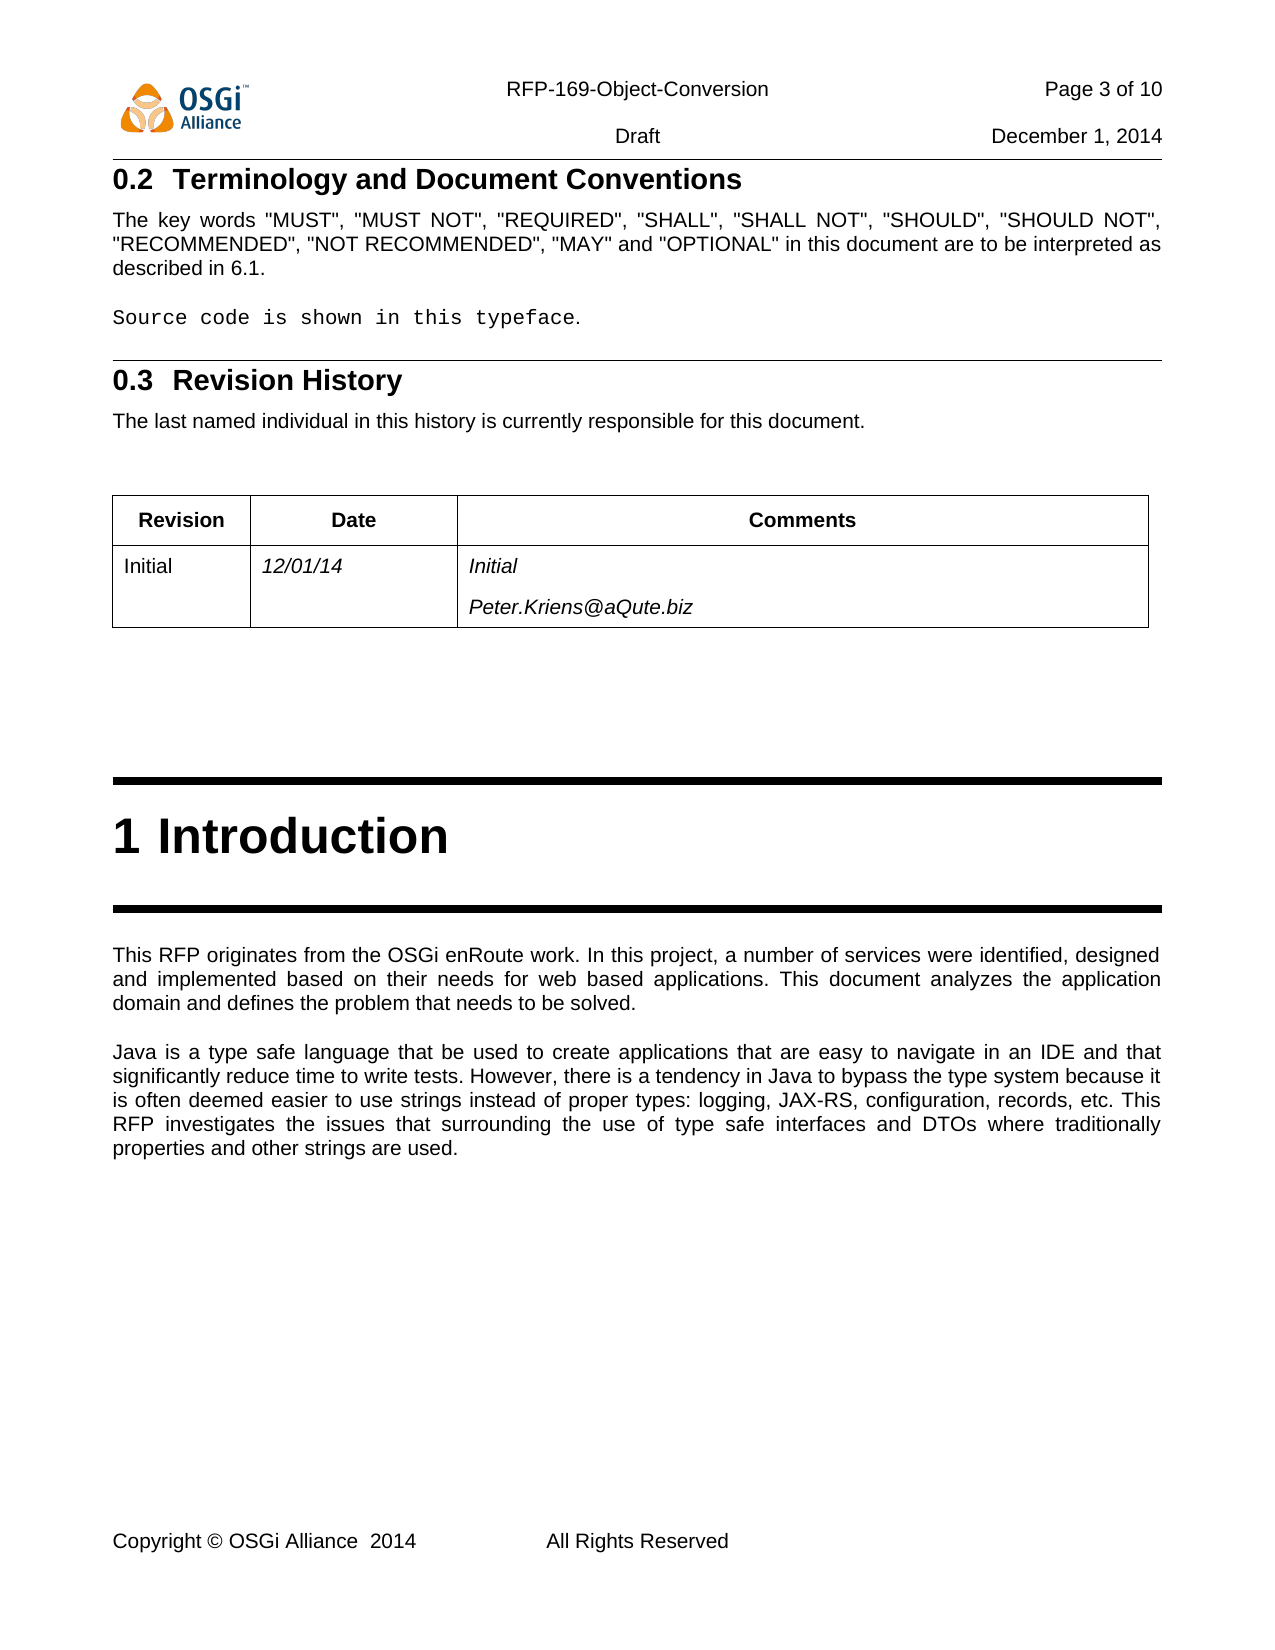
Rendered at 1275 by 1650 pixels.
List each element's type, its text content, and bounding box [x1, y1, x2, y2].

text The last named individual in this history is currently responsible for this document. [112, 409, 1162, 433]
table_header Date [251, 496, 457, 544]
table_header Comments [458, 496, 1148, 544]
table_header Revision [113, 496, 250, 544]
text Source code is shown in this typeface. [112, 305, 1162, 331]
table_cell 01-12-14 [251, 546, 457, 627]
subtitle Introduction [112, 778, 1162, 913]
text This RFP originates from the OSGi enRoute work. In this project, a number of services were identified, designed and implemented based on their needs for web based applications. This document analyzes the application domain and defines the problem that needs to be solved. [112, 943, 1162, 1014]
picture [113, 76, 257, 140]
table_cell Initial Peter.Kriens@aQute.biz [458, 546, 1148, 627]
subtitle Revision History [112, 361, 1162, 397]
text The key words "MUST", "MUST NOT", "REQUIRED", "SHALL", "SHALL NOT", "SHOULD", "SHOULD NOT", "RECOMMENDED", "NOT RECOMMENDED", "MAY" and "OPTIONAL" in this document are to be interpreted as described in 1. [112, 208, 1162, 280]
subtitle Terminology and Document Conventions [112, 160, 1162, 196]
text Java is a type safe language that be used to create applications that are easy to navigate in an IDE and that significantly reduce time to write tests. However, there is a tendency in Java to bypass the type system because it is often deemed easier to use strings instead of proper types: logging, JAX-RS, configuration, records, etc. This RFP investigates the issues that surrounding the use of type safe interfaces and DTOs where traditionally properties and other strings are used. [112, 1039, 1162, 1159]
table_cell Initial [113, 546, 250, 627]
